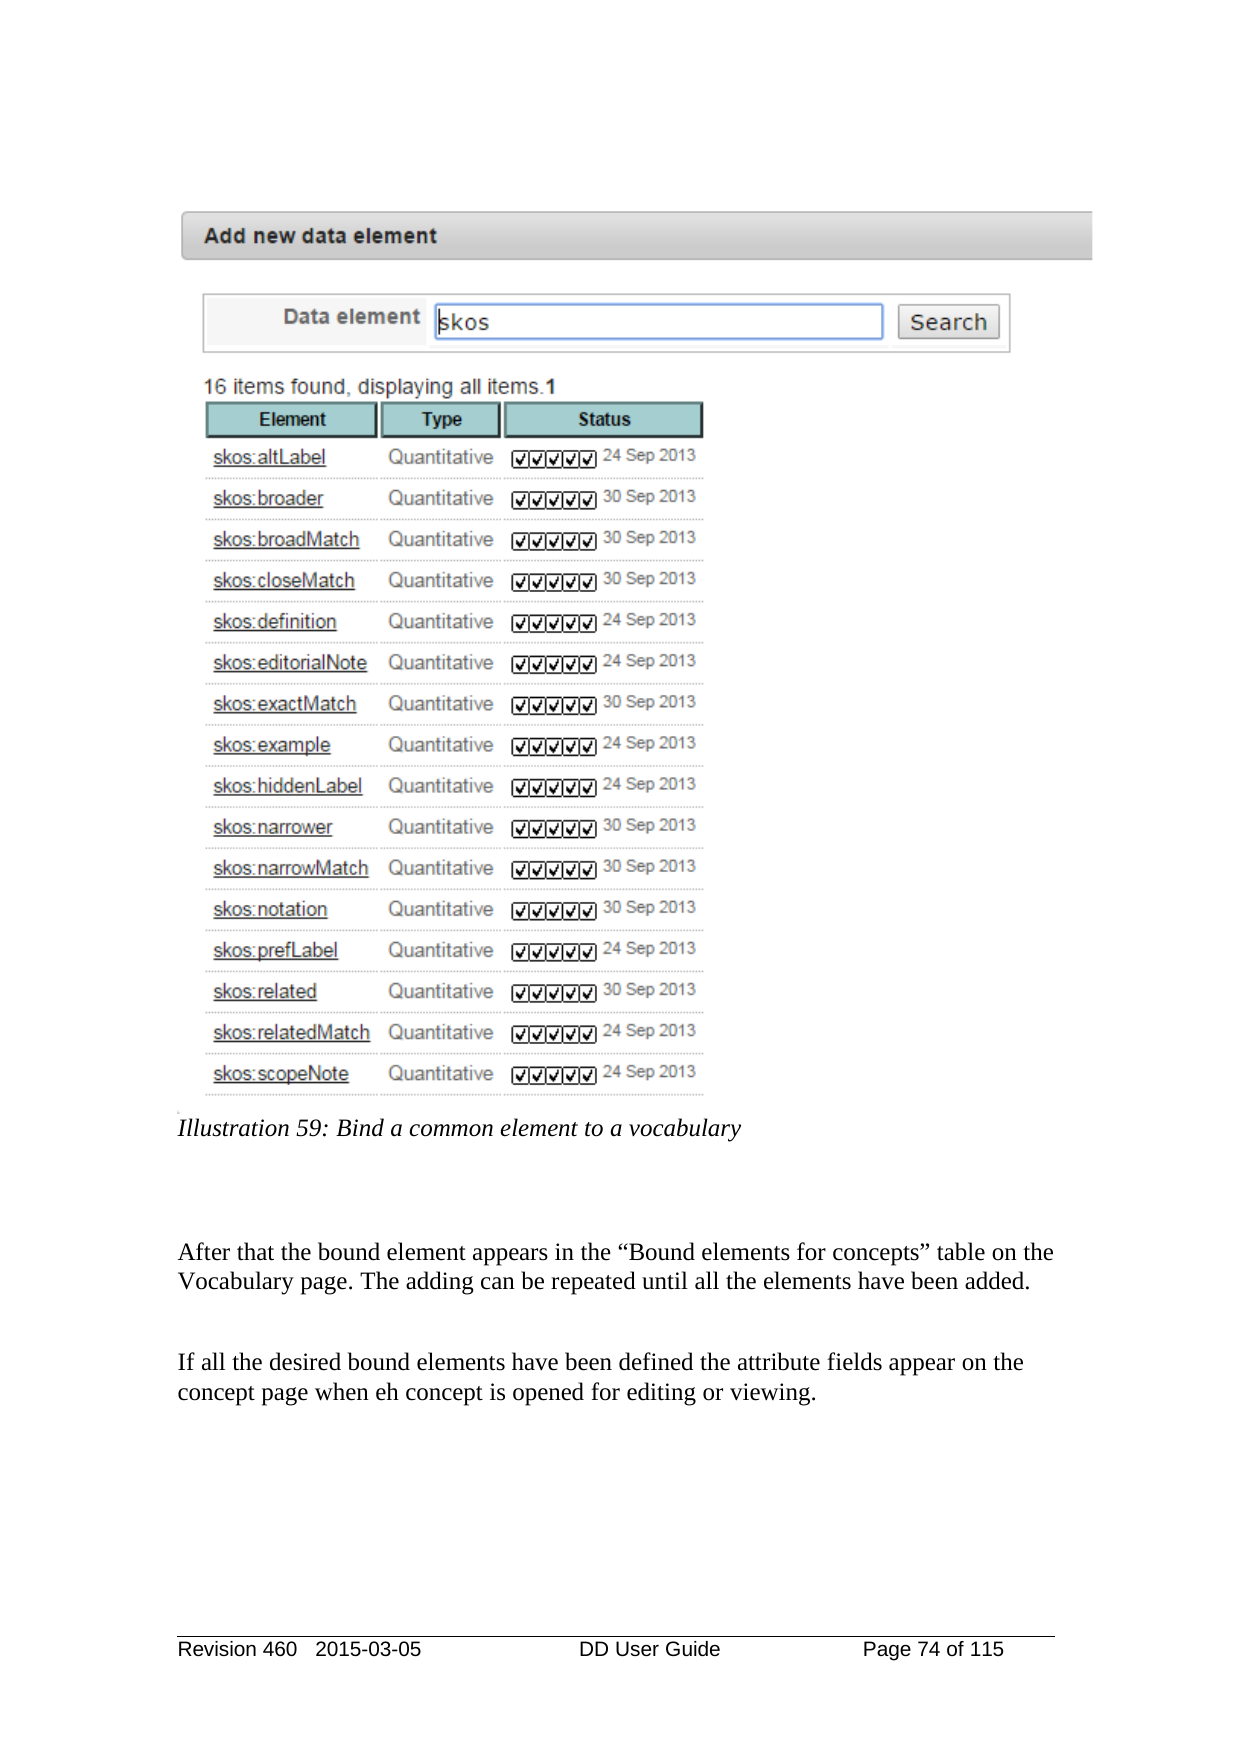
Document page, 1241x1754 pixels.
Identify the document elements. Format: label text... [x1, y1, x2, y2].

picture [177, 210, 1093, 1114]
text If all the desired bound elements have been defined the attribute fields appear on the concept page when eh concept is opened for editing or viewing. [177, 1347, 1092, 1405]
text After that the bound element appears in the “Bound elements for concepts” table on the Vocabulary page. The adding can be repeated until all the elements have been added. [177, 1237, 1092, 1295]
text Illustration 59: Bind a common element to a vocabulary [177, 1114, 1092, 1142]
